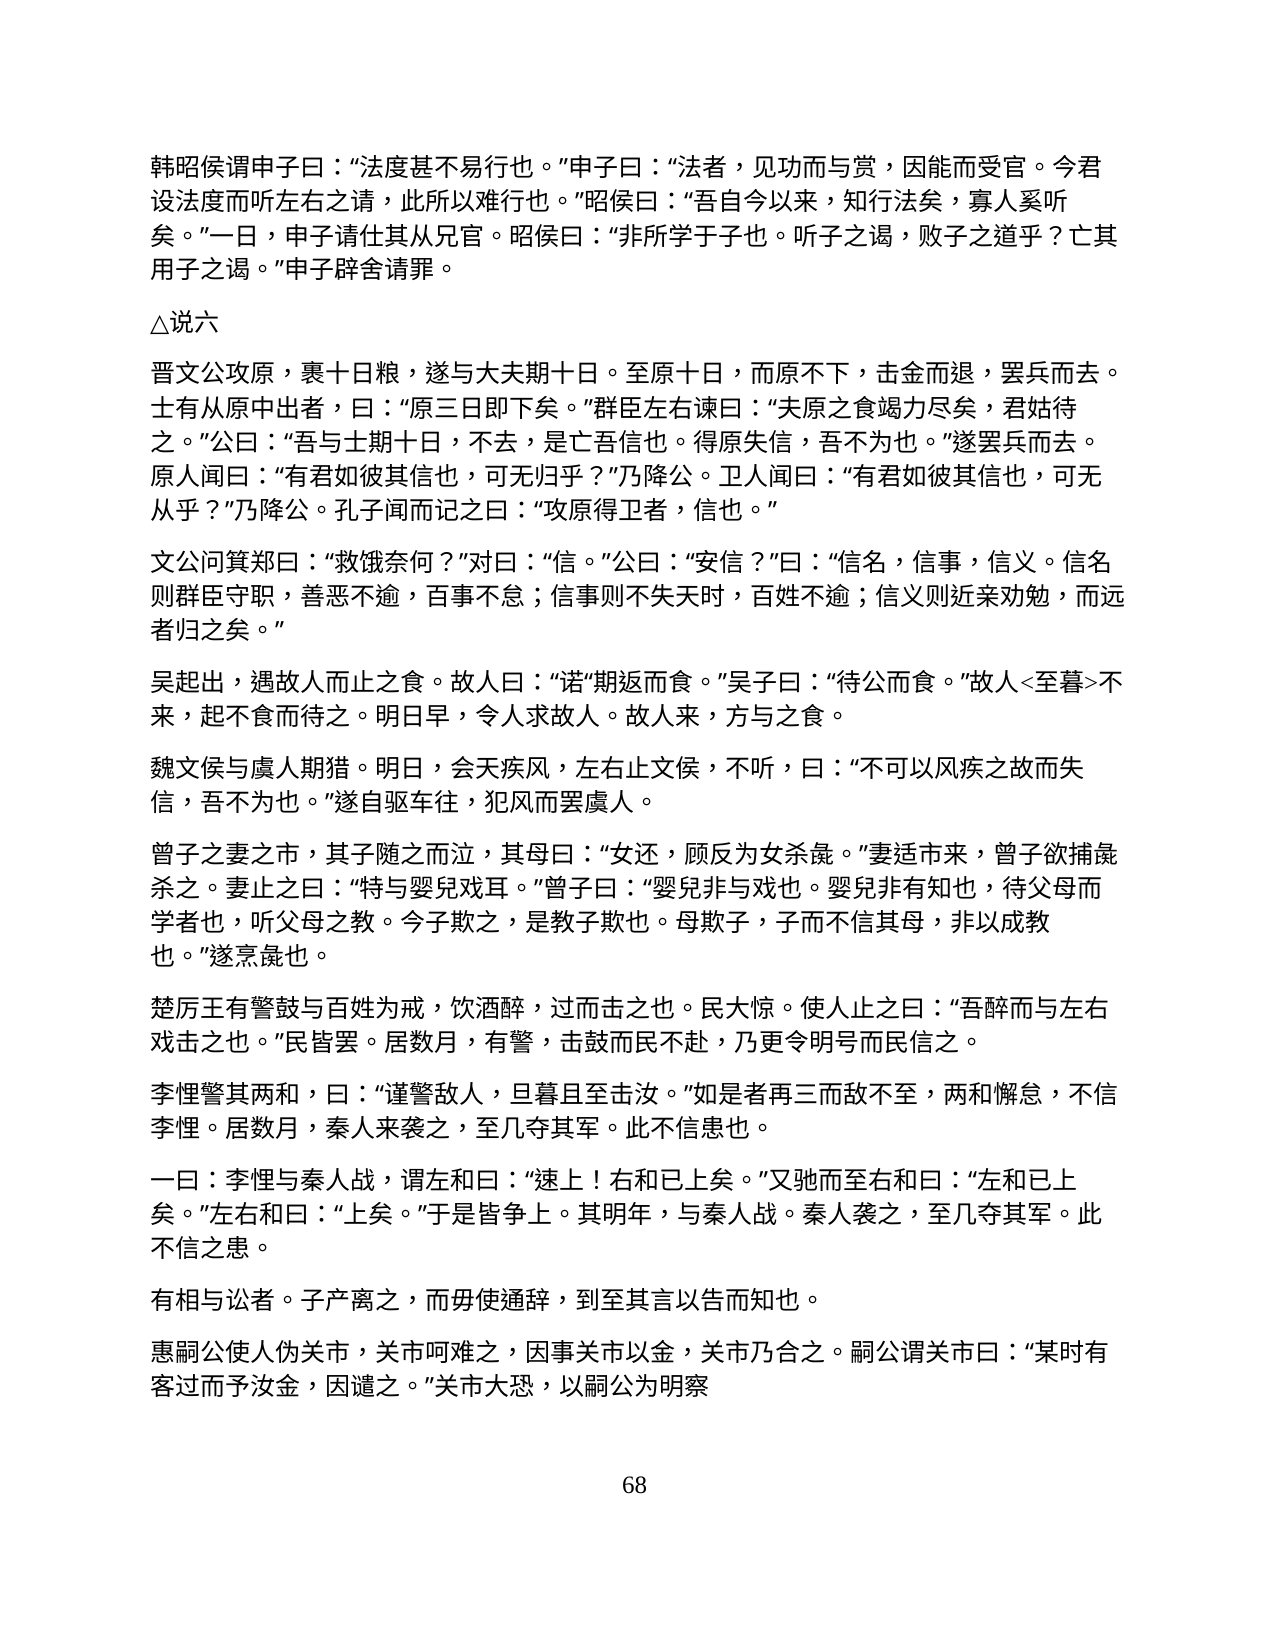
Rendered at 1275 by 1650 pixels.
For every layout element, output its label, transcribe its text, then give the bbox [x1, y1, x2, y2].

text 晋文公攻原，裹十日粮，遂与大夫期十日。至原十日，而原不下，击金而退，罢兵而去。士有从原中出者，曰：“原三日即下矣。”群臣左右谏曰：“夫原之食竭力尽矣，君姑待之。”公曰：“吾与士期十日，不去，是亡吾信也。得原失信，吾不为也。”遂罢兵而去。原人闻曰：“有君如彼其信也，可无归乎？”乃降公。卫人闻曰：“有君如彼其信也，可无从乎？”乃降公。孔子闻而记之曰：“攻原得卫者，信也。” [150, 356, 1125, 526]
text 吴起出，遇故人而止之食。故人曰：“诺“期返而食。”吴子曰：“待公而食。”故人<至暮>不来，起不食而待之。明日早，令人求故人。故人来，方与之食。 [150, 664, 1125, 733]
text 一曰：李悝与秦人战，谓左和曰：“速上！右和已上矣。”又驰而至右和曰：“左和已上矣。”左右和曰：“上矣。”于是皆争上。其明年，与秦人战。秦人袭之，至几夺其军。此不信之患。 [150, 1163, 1125, 1265]
text 韩昭侯谓申子曰：“法度甚不易行也。”申子曰：“法者，见功而与赏，因能而受官。今君设法度而听左右之请，此所以难行也。”昭侯曰：“吾自今以来，知行法矣，寡人奚听矣。”一日，申子请仕其从兄官。昭侯曰：“非所学于子也。听子之谒，败子之道乎？亡其用子之谒。”申子辟舍请罪。 [150, 150, 1125, 286]
text 有相与讼者。子产离之，而毋使通辞，到至其言以告而知也。 [150, 1283, 1125, 1317]
text 魏文侯与虞人期猎。明日，会天疾风，左右止文侯，不听，曰：“不可以风疾之故而失信，吾不为也。”遂自驱车往，犯风而罢虞人。 [150, 751, 1125, 819]
text 楚厉王有警鼓与百姓为戒，饮酒醉，过而击之也。民大惊。使人止之曰：“吾醉而与左右戏击之也。”民皆罢。居数月，有警，击鼓而民不赴，乃更令明号而民信之。 [150, 991, 1125, 1059]
text 李悝警其两和，曰：“谨警敌人，旦暮且至击汝。”如是者再三而敌不至，两和懈怠，不信李悝。居数月，秦人来袭之，至几夺其军。此不信患也。 [150, 1077, 1125, 1145]
text 惠嗣公使人伪关市，关市呵难之，因事关市以金，关市乃合之。嗣公谓关市曰：“某时有客过而予汝金，因谴之。”关市大恐，以嗣公为明察 [150, 1335, 1125, 1403]
text 文公问箕郑曰：“救饿奈何？”对曰：“信。”公曰：“安信？”曰：“信名，信事，信义。信名则群臣守职，善恶不逾，百事不怠；信事则不失天时，百姓不逾；信义则近亲劝勉，而远者归之矣。” [150, 544, 1125, 647]
text 曾子之妻之市，其子随之而泣，其母曰：“女还，顾反为女杀彘。”妻适市来，曾子欲捕彘杀之。妻止之曰：“特与婴兒戏耳。”曾子曰：“婴兒非与戏也。婴兒非有知也，待父母而学者也，听父母之教。今子欺之，是教子欺也。母欺子，子而不信其母，非以成教也。”遂烹彘也。 [150, 837, 1125, 973]
text △说六 [150, 304, 1125, 338]
